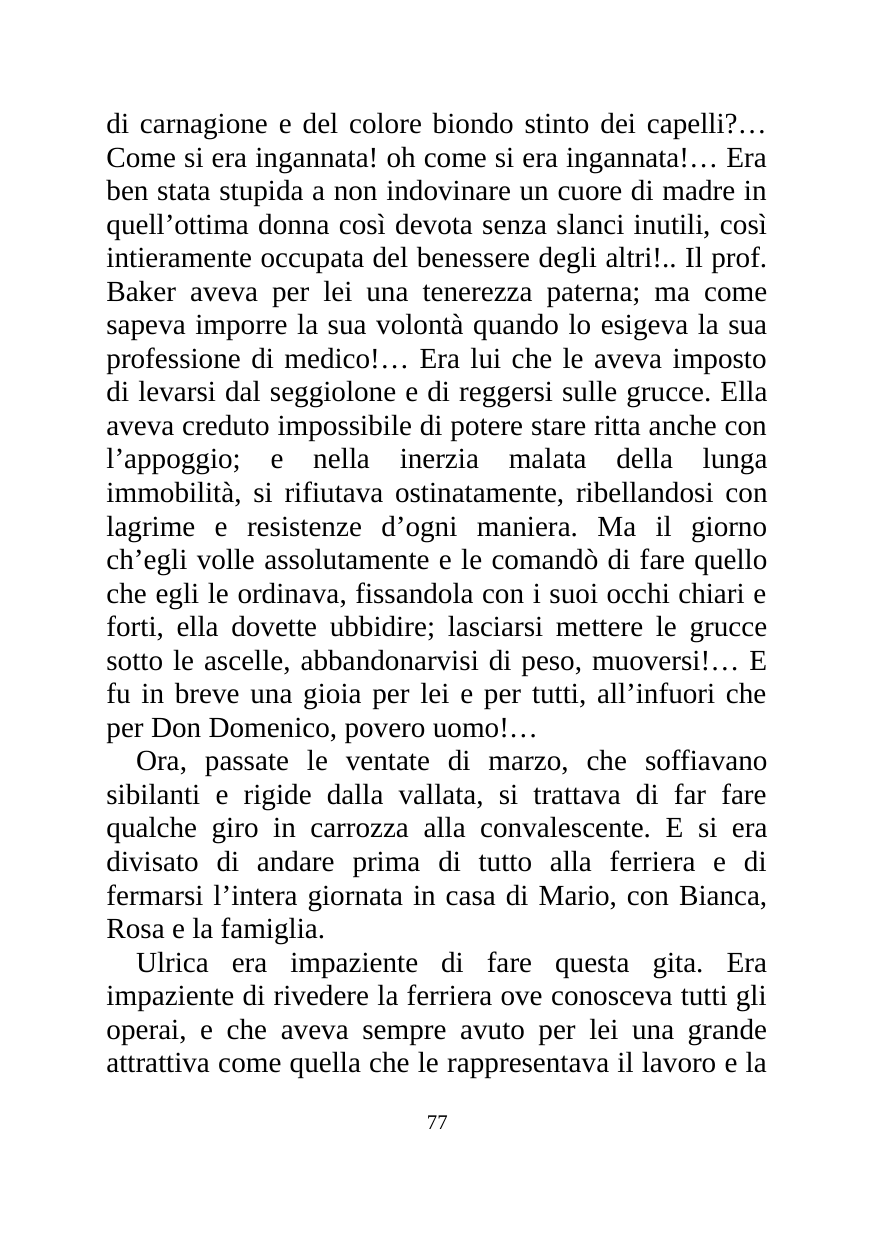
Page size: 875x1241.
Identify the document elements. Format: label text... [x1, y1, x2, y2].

text Ulrica era impaziente di fare questa gita. Era impaziente di rivedere la ferriera ove conosceva tutti gli operai, e che aveva sempre avuto per lei una grande attrattiva come quella che le rappresentava il lavoro e la [106, 945, 768, 1079]
text Ora, passate le ventate di marzo, che soffiavano sibilanti e rigide dalla vallata, si trattava di far fare qualche giro in carrozza alla convalescente. E si era divisato di andare prima di tutto alla ferriera e di fermarsi l’intera giornata in casa di Mario, con Bianca, Rosa e la famiglia. [106, 743, 768, 945]
text di carnagione e del colore biondo stinto dei capelli?… Come si era ingannata! oh come si era ingannata!… Era ben stata stupida a non indovinare un cuore di madre in quell’ottima donna così devota senza slanci inutili, così intieramente occupata del benessere degli altri!.. Il prof. Baker aveva per lei una tenerezza paterna; ma come sapeva imporre la sua volontà quando lo esigeva la sua professione di medico!… Era lui che le aveva imposto di levarsi dal seggiolone e di reggersi sulle grucce. Ella aveva creduto impossibile di potere stare ritta anche con l’appoggio; e nella inerzia malata della lunga immobilità, si rifiutava ostinatamente, ribellandosi con lagrime e resistenze d’ogni maniera. Ma il giorno ch’egli volle assolutamente e le comandò di fare quello che egli le ordinava, fissandola con i suoi occhi chiari e forti, ella dovette ubbidire; lasciarsi mettere le grucce sotto le ascelle, abbandonarvisi di peso, muoversi!… E fu in breve una gioia per lei e per tutti, all’infuori che per Don Domenico, povero uomo!… [106, 106, 768, 743]
